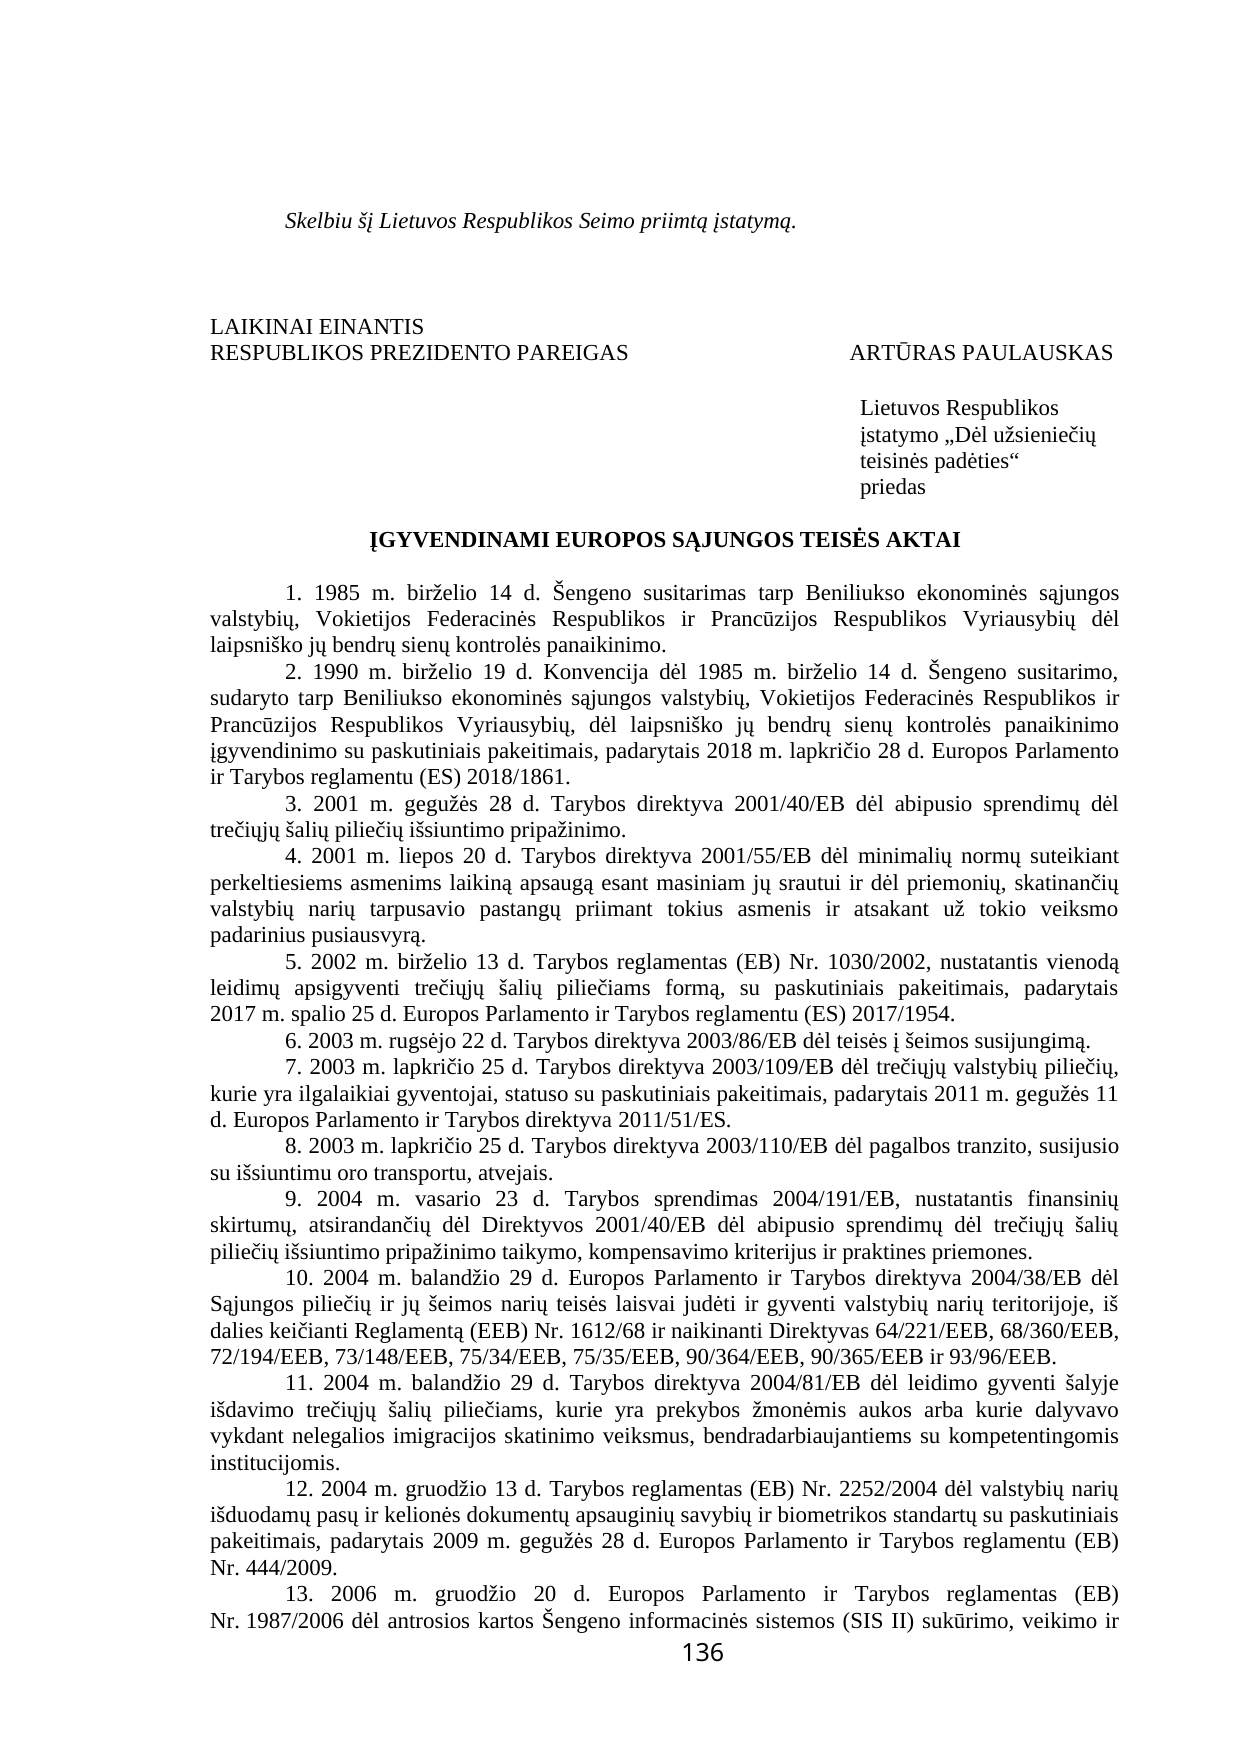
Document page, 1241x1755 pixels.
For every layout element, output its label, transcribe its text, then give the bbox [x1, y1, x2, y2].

text teisinės padėties“ [860, 447, 1120, 473]
text 3. 2001 m. gegužės 28 d. Tarybos direktyva 2001/40/EB dėl abipusio sprendimų dėl trečiųjų šalių piliečių išsiuntimo pripažinimo. [210, 790, 1120, 842]
text įstatymo „Dėl užsieniečių [860, 421, 1120, 447]
text Skelbiu šį Lietuvos Respublikos Seimo priimtą įstatymą. [210, 207, 1120, 234]
text ĮGYVENDINAMI EUROPOS SĄJUNGOS TEISĖS AKTAI [210, 526, 1120, 552]
text RESPUBLIKOS PREZIDENTO PAREIGAS ARTŪRAS PAULAUSKAS [210, 339, 1120, 366]
text Lietuvos Respublikos [860, 394, 1120, 421]
text 2. 1990 m. birželio 19 d. Konvencija dėl 1985 m. birželio 14 d. Šengeno susitarimo, sudaryto tarp Beniliukso ekonominės sąjungos valstybių, Vokietijos Federacinės Respublikos ir Prancūzijos Respublikos Vyriausybių, dėl laipsniško jų bendrų sienų kontrolės panaikinimo įgyvendinimo su paskutiniais pakeitimais, padarytais 2018 m. lapkričio 28 d. Europos Parlamento ir Tarybos reglamentu (ES) 2018/1861. [210, 658, 1120, 790]
text LAIKINAI EINANTIS [210, 313, 1120, 339]
text 6. 2003 m. rugsėjo 22 d. Tarybos direktyva 2003/86/EB dėl teisės į šeimos susijungimą. [210, 1027, 1120, 1053]
text 9. 2004 m. vasario 23 d. Tarybos sprendimas 2004/191/EB, nustatantis finansinių skirtumų, atsirandančių dėl Direktyvos 2001/40/EB dėl abipusio sprendimų dėl trečiųjų šalių piliečių išsiuntimo pripažinimo taikymo, kompensavimo kriterijus ir praktines priemones. [210, 1185, 1120, 1264]
text 4. 2001 m. liepos 20 d. Tarybos direktyva 2001/55/EB dėl minimalių normų suteikiant perkeltiesiems asmenims laikiną apsaugą esant masiniam jų srautui ir dėl priemonių, skatinančių valstybių narių tarpusavio pastangų priimant tokius asmenis ir atsakant už tokio veiksmo padarinius pusiausvyrą. [210, 842, 1120, 948]
text 8. 2003 m. lapkričio 25 d. Tarybos direktyva 2003/110/EB dėl pagalbos tranzito, susijusio su išsiuntimu oro transportu, atvejais. [210, 1132, 1120, 1185]
text 12. 2004 m. gruodžio 13 d. Tarybos reglamentas (EB) Nr. 2252/2004 dėl valstybių narių išduodamų pasų ir kelionės dokumentų apsauginių savybių ir biometrikos standartų su paskutiniais pakeitimais, padarytais 2009 m. gegužės 28 d. Europos Parlamento ir Tarybos reglamentu (EB) Nr. 444/2009. [210, 1475, 1120, 1580]
text 5. 2002 m. birželio 13 d. Tarybos reglamentas (EB) Nr. 1030/2002, nustatantis vienodą leidimų apsigyventi trečiųjų šalių piliečiams formą, su paskutiniais pakeitimais, padarytais 2017 m. spalio 25 d. Europos Parlamento ir Tarybos reglamentu (ES) 2017/1954. [210, 948, 1120, 1027]
text priedas [860, 473, 1120, 500]
text 10. 2004 m. balandžio 29 d. Europos Parlamento ir Tarybos direktyva 2004/38/EB dėl Sąjungos piliečių ir jų šeimos narių teisės laisvai judėti ir gyventi valstybių narių teritorijoje, iš dalies keičianti Reglamentą (EEB) Nr. 1612/68 ir naikinanti Direktyvas 64/221/EEB, 68/360/EEB, 72/194/EEB, 73/148/EEB, 75/34/EEB, 75/35/EEB, 90/364/EEB, 90/365/EEB ir 93/96/EEB. [210, 1264, 1120, 1369]
text 13. 2006 m. gruodžio 20 d. Europos Parlamento ir Tarybos reglamentas (EB) Nr. 1987/2006 dėl antrosios kartos Šengeno informacinės sistemos (SIS II) sukūrimo, veikimo ir [210, 1580, 1120, 1633]
text 11. 2004 m. balandžio 29 d. Tarybos direktyva 2004/81/EB dėl leidimo gyventi šalyje išdavimo trečiųjų šalių piliečiams, kurie yra prekybos žmonėmis aukos arba kurie dalyvavo vykdant nelegalios imigracijos skatinimo veiksmus, bendradarbiaujantiems su kompetentingomis institucijomis. [210, 1369, 1120, 1475]
text 7. 2003 m. lapkričio 25 d. Tarybos direktyva 2003/109/EB dėl trečiųjų valstybių piliečių, kurie yra ilgalaikiai gyventojai, statuso su paskutiniais pakeitimais, padarytais 2011 m. gegužės 11 d. Europos Parlamento ir Tarybos direktyva 2011/51/ES. [210, 1053, 1120, 1132]
text 1. 1985 m. birželio 14 d. Šengeno susitarimas tarp Beniliukso ekonominės sąjungos valstybių, Vokietijos Federacinės Respublikos ir Prancūzijos Respublikos Vyriausybių dėl laipsniško jų bendrų sienų kontrolės panaikinimo. [210, 579, 1120, 658]
